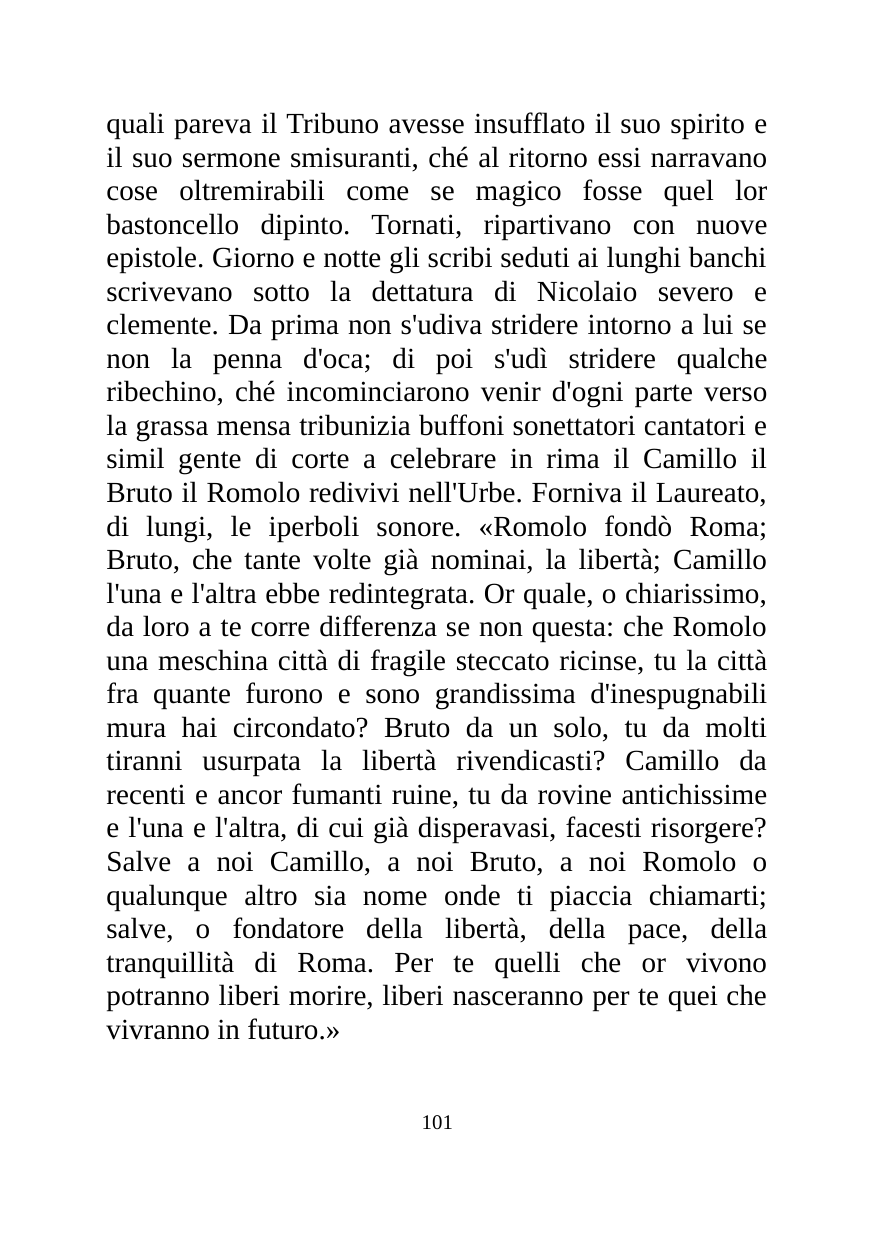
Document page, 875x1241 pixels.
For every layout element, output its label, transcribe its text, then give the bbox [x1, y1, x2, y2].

text quali pareva il Tribuno avesse insufflato il suo spirito e il suo sermone smisuranti, ché al ritorno essi narravano cose oltremirabili come se magico fosse quel lor bastoncello dipinto. Tornati, ripartivano con nuove epistole. Giorno e notte gli scribi seduti ai lunghi banchi scrivevano sotto la dettatura di Nicolaio severo e clemente. Da prima non s'udiva stridere intorno a lui se non la penna d'oca; di poi s'udì stridere qualche ribechino, ché incominciarono venir d'ogni parte verso la grassa mensa tribunizia buffoni sonettatori cantatori e simil gente di corte a celebrare in rima il Camillo il Bruto il Romolo redivivi nell'Urbe. Forniva il Laureato, di lungi, le iperboli sonore. «Romolo fondò Roma; Bruto, che tante volte già nominai, la libertà; Camillo l'una e l'altra ebbe redintegrata. Or quale, o chiarissimo, da loro a te corre differenza se non questa: che Romolo una meschina città di fragile steccato ricinse, tu la città fra quante furono e sono grandissima d'inespugnabili mura hai circondato? Bruto da un solo, tu da molti tiranni usurpata la libertà rivendicasti? Camillo da recenti e ancor fumanti ruine, tu da rovine antichissime e l'una e l'altra, di cui già disperavasi, facesti risorgere? Salve a noi Camillo, a noi Bruto, a noi Romolo o qualunque altro sia nome onde ti piaccia chiamarti; salve, o fondatore della libertà, della pace, della tranquillità di Roma. Per te quelli che or vivono potranno liberi morire, liberi nasceranno per te quei che vivranno in futuro.» [106, 106, 768, 1045]
